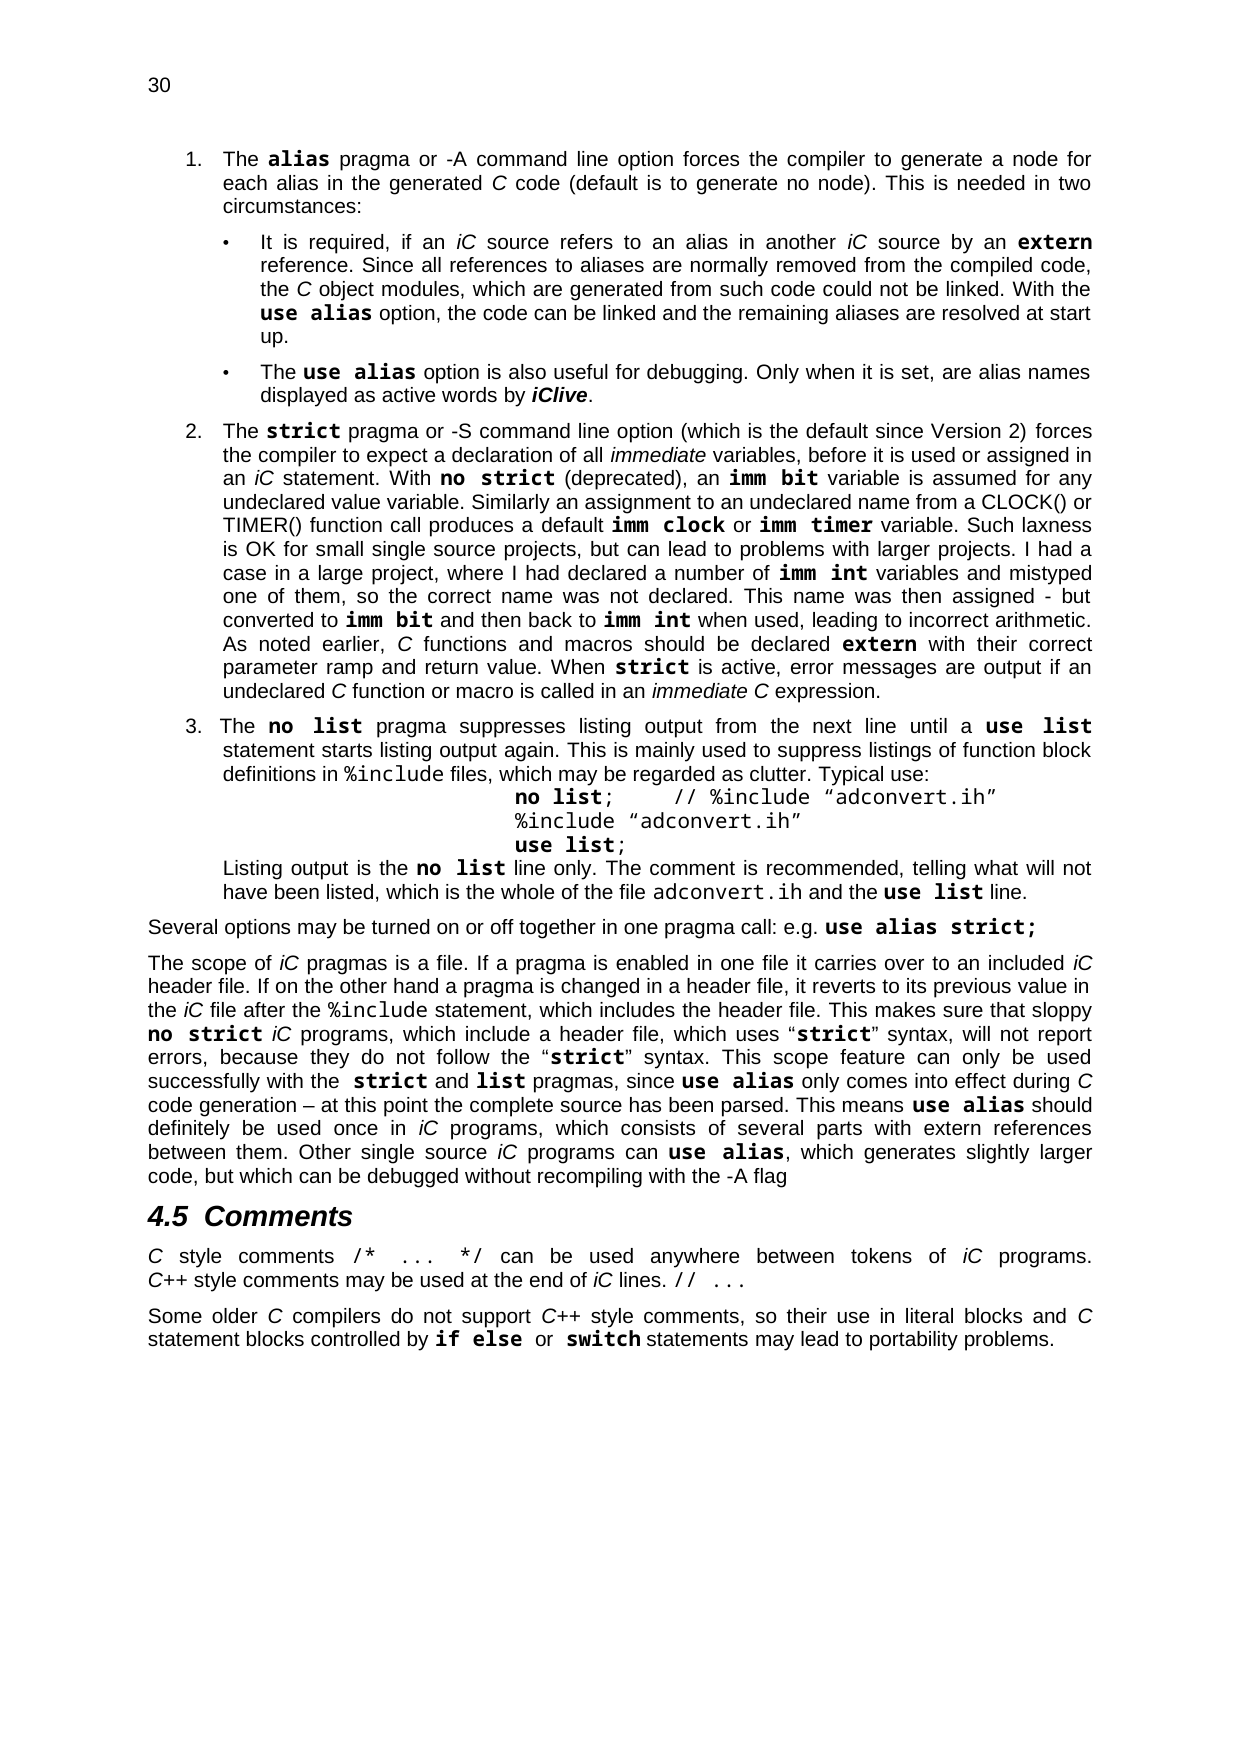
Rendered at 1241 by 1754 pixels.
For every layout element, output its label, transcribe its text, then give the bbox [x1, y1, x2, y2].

text C style comments /* ... */ can be used anywhere between tokens of iC programs. C++ style comments may be used at the end of iC lines. // ... [148, 1244, 1092, 1292]
text Some older C compilers do not support C++ style comments, so their use in literal blocks and C statement blocks controlled by if else or switch statements may lead to portability problems. [148, 1304, 1092, 1352]
list The no list pragma suppresses listing output from the next line until a use list statement starts listing output again. This is mainly used to suppress listings of function block definitions in %include files, which may be regarded as clutter. Typical use: no list; // %include “adconvert.ih” %include “adconvert.ih” use list; Listing output is the no list line only. The comment is recommended, telling what will not have been listed, which is the whole of the file adconvert.ih and the use list line. [185, 715, 1092, 904]
text Several options may be turned on or off together in one pragma call: e.g. use alias strict; [148, 916, 1092, 939]
list The strict pragma or -S command line option (which is the default since Version 2) forces the compiler to expect a declaration of all immediate variables, before it is used or assigned in an iC statement. With no strict (deprecated), an imm bit variable is assumed for any undeclared value variable. Similarly an assignment to an undeclared name from a CLOCK() or TIMER() function call produces a default imm clock or imm timer variable. Such laxness is OK for small single source projects, but can lead to problems with larger projects. I had a case in a large project, where I had declared a number of imm int variables and mistyped one of them, so the correct name was not declared. This name was then assigned - but converted to imm bit and then back to imm int when used, leading to incorrect arithmetic. As noted earlier, C functions and macros should be declared extern with their correct parameter ramp and return value. When strict is active, error messages are output if an undeclared C function or macro is called in an immediate C expression. [185, 419, 1092, 703]
subtitle Comments [148, 1200, 1092, 1233]
list The alias pragma or -A command line option forces the compiler to generate a node for each alias in the generated C code (default is to generate no node). This is needed in two circumstances: [185, 148, 1092, 219]
text The scope of iC pragmas is a file. If a pragma is enabled in one file it carries over to an included iC header file. If on the other hand a pragma is changed in a header file, it reverts to its previous value in the iC file after the %include statement, which includes the header file. This makes sure that sloppy no strict iC programs, which include a header file, which uses “strict” syntax, will not report errors, because they do not follow the “strict” syntax. This scope feature can only be used successfully with the strict and list pragmas, since use alias only comes into effect during C code generation – at this point the complete source has been parsed. This means use alias should definitely be used once in iC programs, which consists of several parts with extern references between them. Other single source iC programs can use alias, which generates slightly larger code, but which can be debugged without recompiling with the -A flag [148, 951, 1092, 1188]
list It is required, if an iC source refers to an alias in another iC source by an extern reference. Since all references to aliases are normally removed from the compiled code, the C object modules, which are generated from such code could not be linked. With the use alias option, the code can be linked and the remaining aliases are resolved at start up. [223, 230, 1092, 349]
list The use alias option is also useful for debugging. Only when it is set, are alias names displayed as active words by iClive. [223, 360, 1092, 408]
